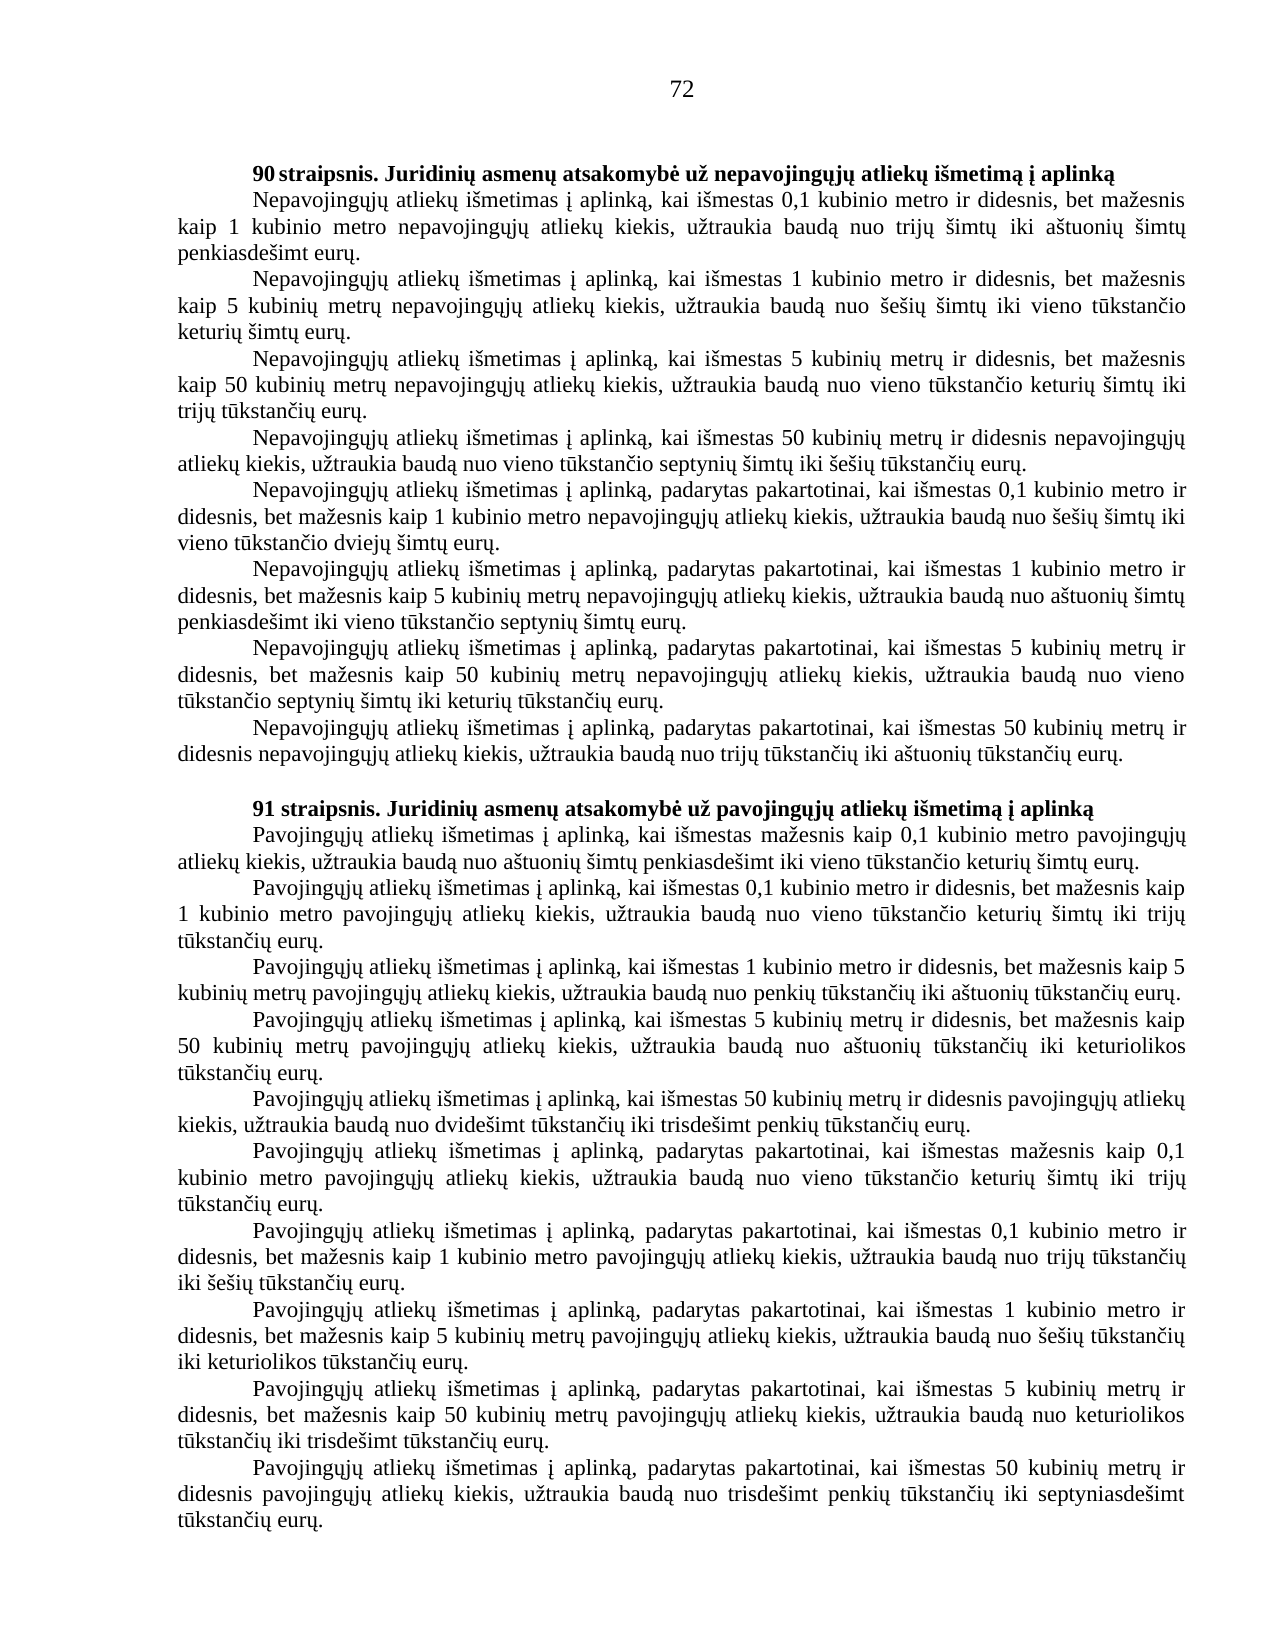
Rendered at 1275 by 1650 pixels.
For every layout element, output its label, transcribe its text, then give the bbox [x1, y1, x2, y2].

text Pavojingųjų atliekų išmetimas į aplinką, kai išmestas 5 kubinių metrų ir didesnis, bet mažesnis kaip 50 kubinių metrų pavojingųjų atliekų kiekis, užtraukia baudą nuo aštuonių tūkstančių iki keturiolikos tūkstančių eurų. [177, 1006, 1186, 1085]
text Pavojingųjų atliekų išmetimas į aplinką, padarytas pakartotinai, kai išmestas 0,1 kubinio metro ir didesnis, bet mažesnis kaip 1 kubinio metro pavojingųjų atliekų kiekis, užtraukia baudą nuo trijų tūkstančių iki šešių tūkstančių eurų. [177, 1217, 1186, 1296]
text Pavojingųjų atliekų išmetimas į aplinką, kai išmestas 50 kubinių metrų ir didesnis pavojingųjų atliekų kiekis, užtraukia baudą nuo dvidešimt tūkstančių iki trisdešimt penkių tūkstančių eurų. [177, 1085, 1186, 1138]
text Pavojingųjų atliekų išmetimas į aplinką, padarytas pakartotinai, kai išmestas mažesnis kaip 0,1 kubinio metro pavojingųjų atliekų kiekis, užtraukia baudą nuo vieno tūkstančio keturių šimtų iki trijų tūkstančių eurų. [177, 1138, 1186, 1217]
text Pavojingųjų atliekų išmetimas į aplinką, padarytas pakartotinai, kai išmestas 1 kubinio metro ir didesnis, bet mažesnis kaip 5 kubinių metrų pavojingųjų atliekų kiekis, užtraukia baudą nuo šešių tūkstančių iki keturiolikos tūkstančių eurų. [177, 1296, 1186, 1375]
text Nepavojingųjų atliekų išmetimas į aplinką, kai išmestas 1 kubinio metro ir didesnis, bet mažesnis kaip 5 kubinių metrų nepavojingųjų atliekų kiekis, užtraukia baudą nuo šešių šimtų iki vieno tūkstančio keturių šimtų eurų. [177, 266, 1186, 344]
text Nepavojingųjų atliekų išmetimas į aplinką, padarytas pakartotinai, kai išmestas 1 kubinio metro ir didesnis, bet mažesnis kaip 5 kubinių metrų nepavojingųjų atliekų kiekis, užtraukia baudą nuo aštuonių šimtų penkiasdešimt iki vieno tūkstančio septynių šimtų eurų. [177, 555, 1186, 634]
text Nepavojingųjų atliekų išmetimas į aplinką, kai išmestas 50 kubinių metrų ir didesnis nepavojingųjų atliekų kiekis, užtraukia baudą nuo vieno tūkstančio septynių šimtų iki šešių tūkstančių eurų. [177, 424, 1186, 476]
text Nepavojingųjų atliekų išmetimas į aplinką, padarytas pakartotinai, kai išmestas 0,1 kubinio metro ir didesnis, bet mažesnis kaip 1 kubinio metro nepavojingųjų atliekų kiekis, užtraukia baudą nuo šešių šimtų iki vieno tūkstančio dviejų šimtų eurų. [177, 476, 1186, 555]
text Pavojingųjų atliekų išmetimas į aplinką, kai išmestas 0,1 kubinio metro ir didesnis, bet mažesnis kaip 1 kubinio metro pavojingųjų atliekų kiekis, užtraukia baudą nuo vieno tūkstančio keturių šimtų iki trijų tūkstančių eurų. [177, 874, 1186, 953]
text Pavojingųjų atliekų išmetimas į aplinką, padarytas pakartotinai, kai išmestas 5 kubinių metrų ir didesnis, bet mažesnis kaip 50 kubinių metrų pavojingųjų atliekų kiekis, užtraukia baudą nuo keturiolikos tūkstančių iki trisdešimt tūkstančių eurų. [177, 1375, 1186, 1454]
text Pavojingųjų atliekų išmetimas į aplinką, kai išmestas mažesnis kaip 0,1 kubinio metro pavojingųjų atliekų kiekis, užtraukia baudą nuo aštuonių šimtų penkiasdešimt iki vieno tūkstančio keturių šimtų eurų. [177, 821, 1186, 874]
text Pavojingųjų atliekų išmetimas į aplinką, kai išmestas 1 kubinio metro ir didesnis, bet mažesnis kaip 5 kubinių metrų pavojingųjų atliekų kiekis, užtraukia baudą nuo penkių tūkstančių iki aštuonių tūkstančių eurų. [177, 953, 1186, 1006]
text 91 straipsnis. Juridinių asmenų atsakomybė už pavojingųjų atliekų išmetimą į aplinką [252, 795, 1186, 821]
text Nepavojingųjų atliekų išmetimas į aplinką, padarytas pakartotinai, kai išmestas 50 kubinių metrų ir didesnis nepavojingųjų atliekų kiekis, užtraukia baudą nuo trijų tūkstančių iki aštuonių tūkstančių eurų. [177, 713, 1186, 766]
text Nepavojingųjų atliekų išmetimas į aplinką, kai išmestas 0,1 kubinio metro ir didesnis, bet mažesnis kaip 1 kubinio metro nepavojingųjų atliekų kiekis, užtraukia baudą nuo trijų šimtų iki aštuonių šimtų penkiasdešimt eurų. [177, 186, 1186, 266]
text Nepavojingųjų atliekų išmetimas į aplinką, kai išmestas 5 kubinių metrų ir didesnis, bet mažesnis kaip 50 kubinių metrų nepavojingųjų atliekų kiekis, užtraukia baudą nuo vieno tūkstančio keturių šimtų iki trijų tūkstančių eurų. [177, 344, 1186, 424]
text 90 straipsnis. Juridinių asmenų atsakomybė už nepavojingųjų atliekų išmetimą į aplinką [252, 160, 1186, 186]
text Pavojingųjų atliekų išmetimas į aplinką, padarytas pakartotinai, kai išmestas 50 kubinių metrų ir didesnis pavojingųjų atliekų kiekis, užtraukia baudą nuo trisdešimt penkių tūkstančių iki septyniasdešimt tūkstančių eurų. [177, 1454, 1186, 1533]
text Nepavojingųjų atliekų išmetimas į aplinką, padarytas pakartotinai, kai išmestas 5 kubinių metrų ir didesnis, bet mažesnis kaip 50 kubinių metrų nepavojingųjų atliekų kiekis, užtraukia baudą nuo vieno tūkstančio septynių šimtų iki keturių tūkstančių eurų. [177, 634, 1186, 713]
